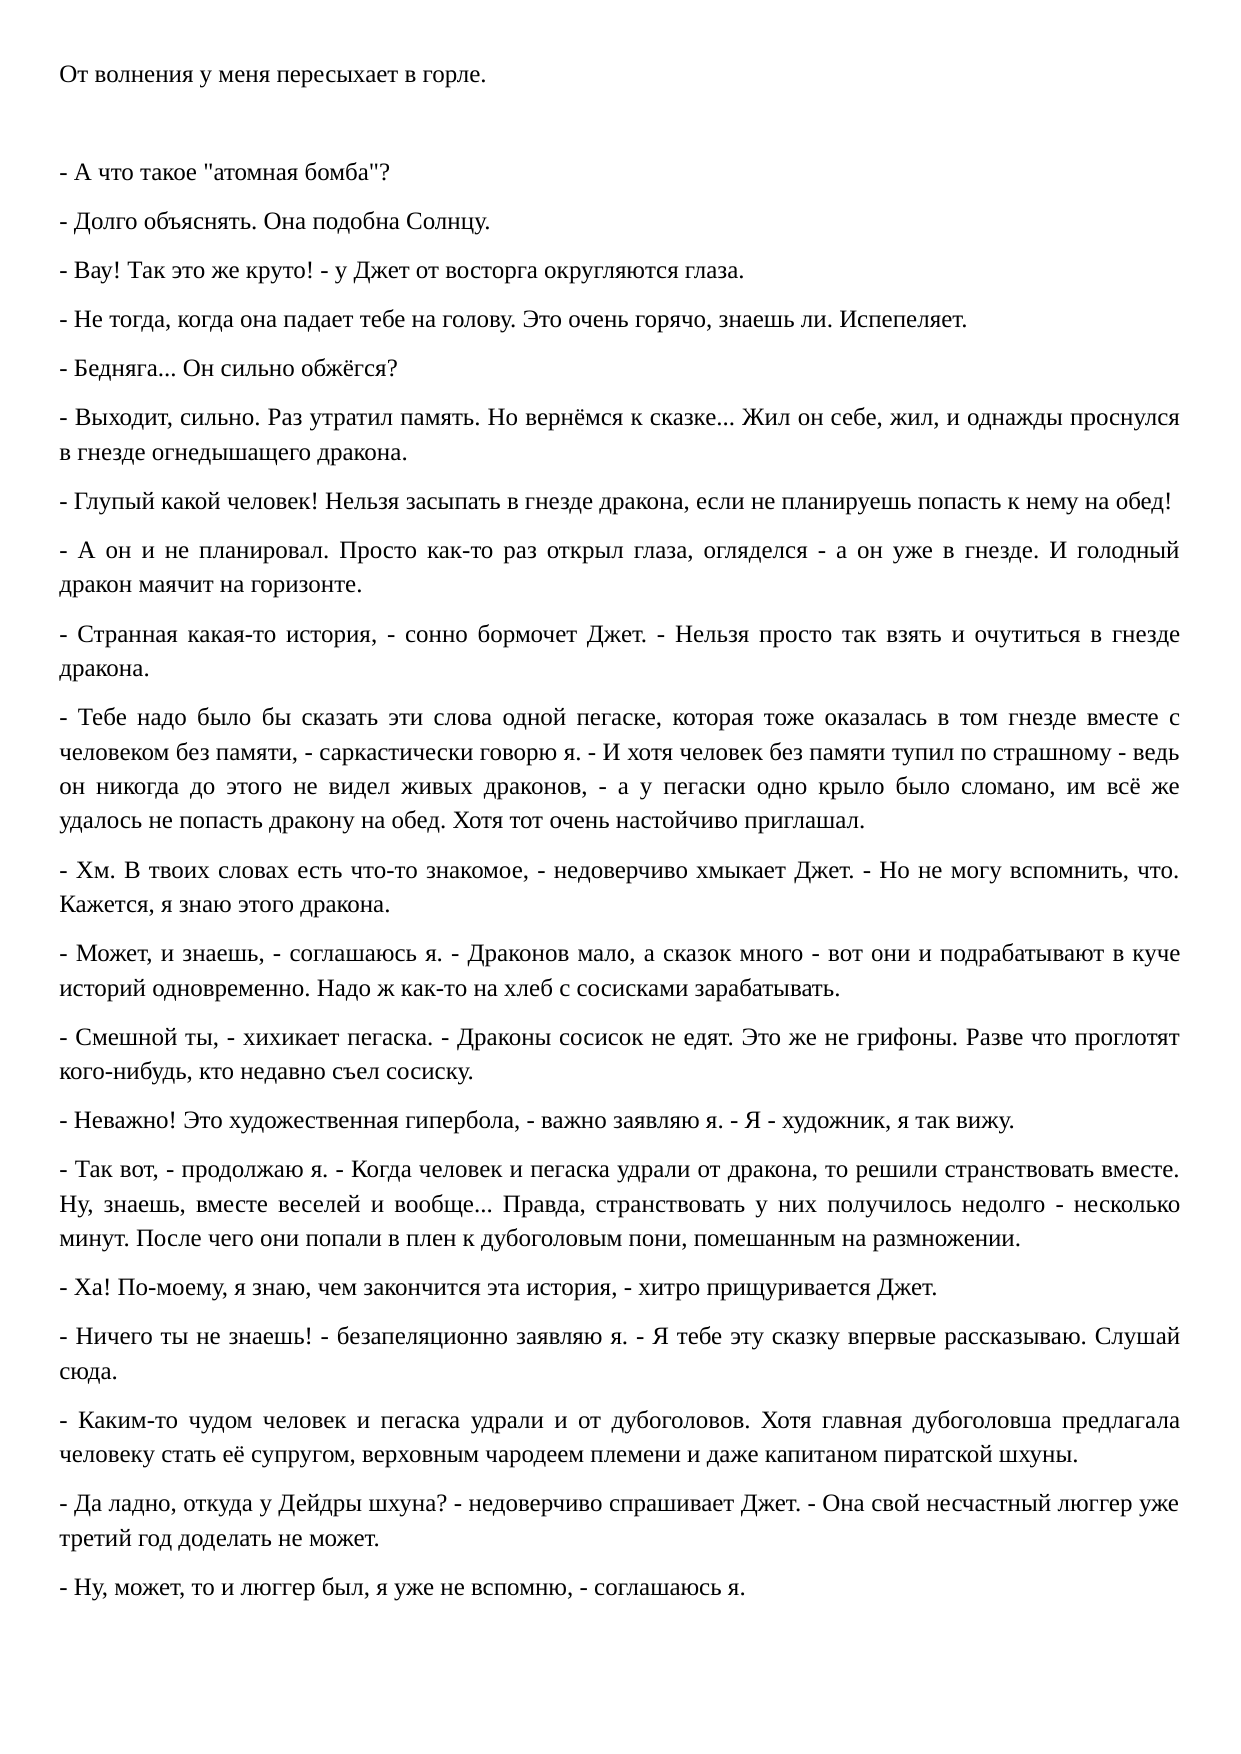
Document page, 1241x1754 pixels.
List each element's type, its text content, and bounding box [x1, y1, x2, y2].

text От волнения у меня пересыхает в горле. [59, 59, 1181, 88]
text - Странная какая-то история, - сонно бормочет Джет. - Нельзя просто так взять и очутиться в гнезде дракона. [59, 619, 1181, 682]
text - Может, и знаешь, - соглашаюсь я. - Драконов мало, а сказок много - вот они и подрабатывают в куче историй одновременно. Надо ж как-то на хлеб с сосисками зарабатывать. [59, 938, 1181, 1001]
text - Не тогда, когда она падает тебе на голову. Это очень горячо, знаешь ли. Испепеляет. [59, 304, 1181, 333]
text - Вау! Так это же круто! - у Джет от восторга округляются глаза. [59, 255, 1181, 284]
text - Выходит, сильно. Раз утратил память. Но вернёмся к сказке... Жил он себе, жил, и однажды проснулся в гнезде огнедышащего дракона. [59, 402, 1181, 466]
text - Бедняга... Он сильно обжёгся? [59, 353, 1181, 382]
text - Тебе надо было бы сказать эти слова одной пегаске, которая тоже оказалась в том гнезде вместе с человеком без памяти, - саркастически говорю я. - И хотя человек без памяти тупил по страшному - ведь он никогда до этого не видел живых драконов, - а у пегаски одно крыло было сломано, им всё же удалось не попасть дракону на обед. Хотя тот очень настойчиво приглашал. [59, 702, 1181, 834]
text - Ну, может, то и люггер был, я уже не вспомню, - соглашаюсь я. [59, 1572, 1181, 1601]
text - Да ладно, откуда у Дейдры шхуна? - недоверчиво спрашивает Джет. - Она свой несчастный люггер уже третий год доделать не может. [59, 1488, 1181, 1552]
text - А он и не планировал. Просто как-то раз открыл глаза, огляделся - а он уже в гнезде. И голодный дракон маячит на горизонте. [59, 535, 1181, 598]
text - Ха! По-моему, я знаю, чем закончится эта история, - хитро прищуривается Джет. [59, 1272, 1181, 1301]
text - Хм. В твоих словах есть что-то знакомое, - недоверчиво хмыкает Джет. - Но не могу вспомнить, что. Кажется, я знаю этого дракона. [59, 855, 1181, 918]
text - Глупый какой человек! Нельзя засыпать в гнезде дракона, если не планируешь попасть к нему на обед! [59, 486, 1181, 515]
text - Неважно! Это художественная гипербола, - важно заявляю я. - Я - художник, я так вижу. [59, 1105, 1181, 1134]
text - Долго объяснять. Она подобна Солнцу. [59, 206, 1181, 235]
text - А что такое "атомная бомба"? [59, 157, 1181, 186]
text - Смешной ты, - хихикает пегаска. - Драконы сосисок не едят. Это же не грифоны. Разве что проглотят кого-нибудь, кто недавно съел сосиску. [59, 1022, 1181, 1085]
text - Каким-то чудом человек и пегаска удрали и от дубоголовов. Хотя главная дубоголовша предлагала человеку стать её супругом, верховным чародеем племени и даже капитаном пиратской шхуны. [59, 1405, 1181, 1468]
text - Ничего ты не знаешь! - безапеляционно заявляю я. - Я тебе эту сказку впервые рассказываю. Слушай сюда. [59, 1321, 1181, 1385]
text - Так вот, - продолжаю я. - Когда человек и пегаска удрали от дракона, то решили странствовать вместе. Ну, знаешь, вместе веселей и вообще... Правда, странствовать у них получилось недолго - несколько минут. После чего они попали в плен к дубоголовым пони, помешанным на размножении. [59, 1154, 1181, 1252]
